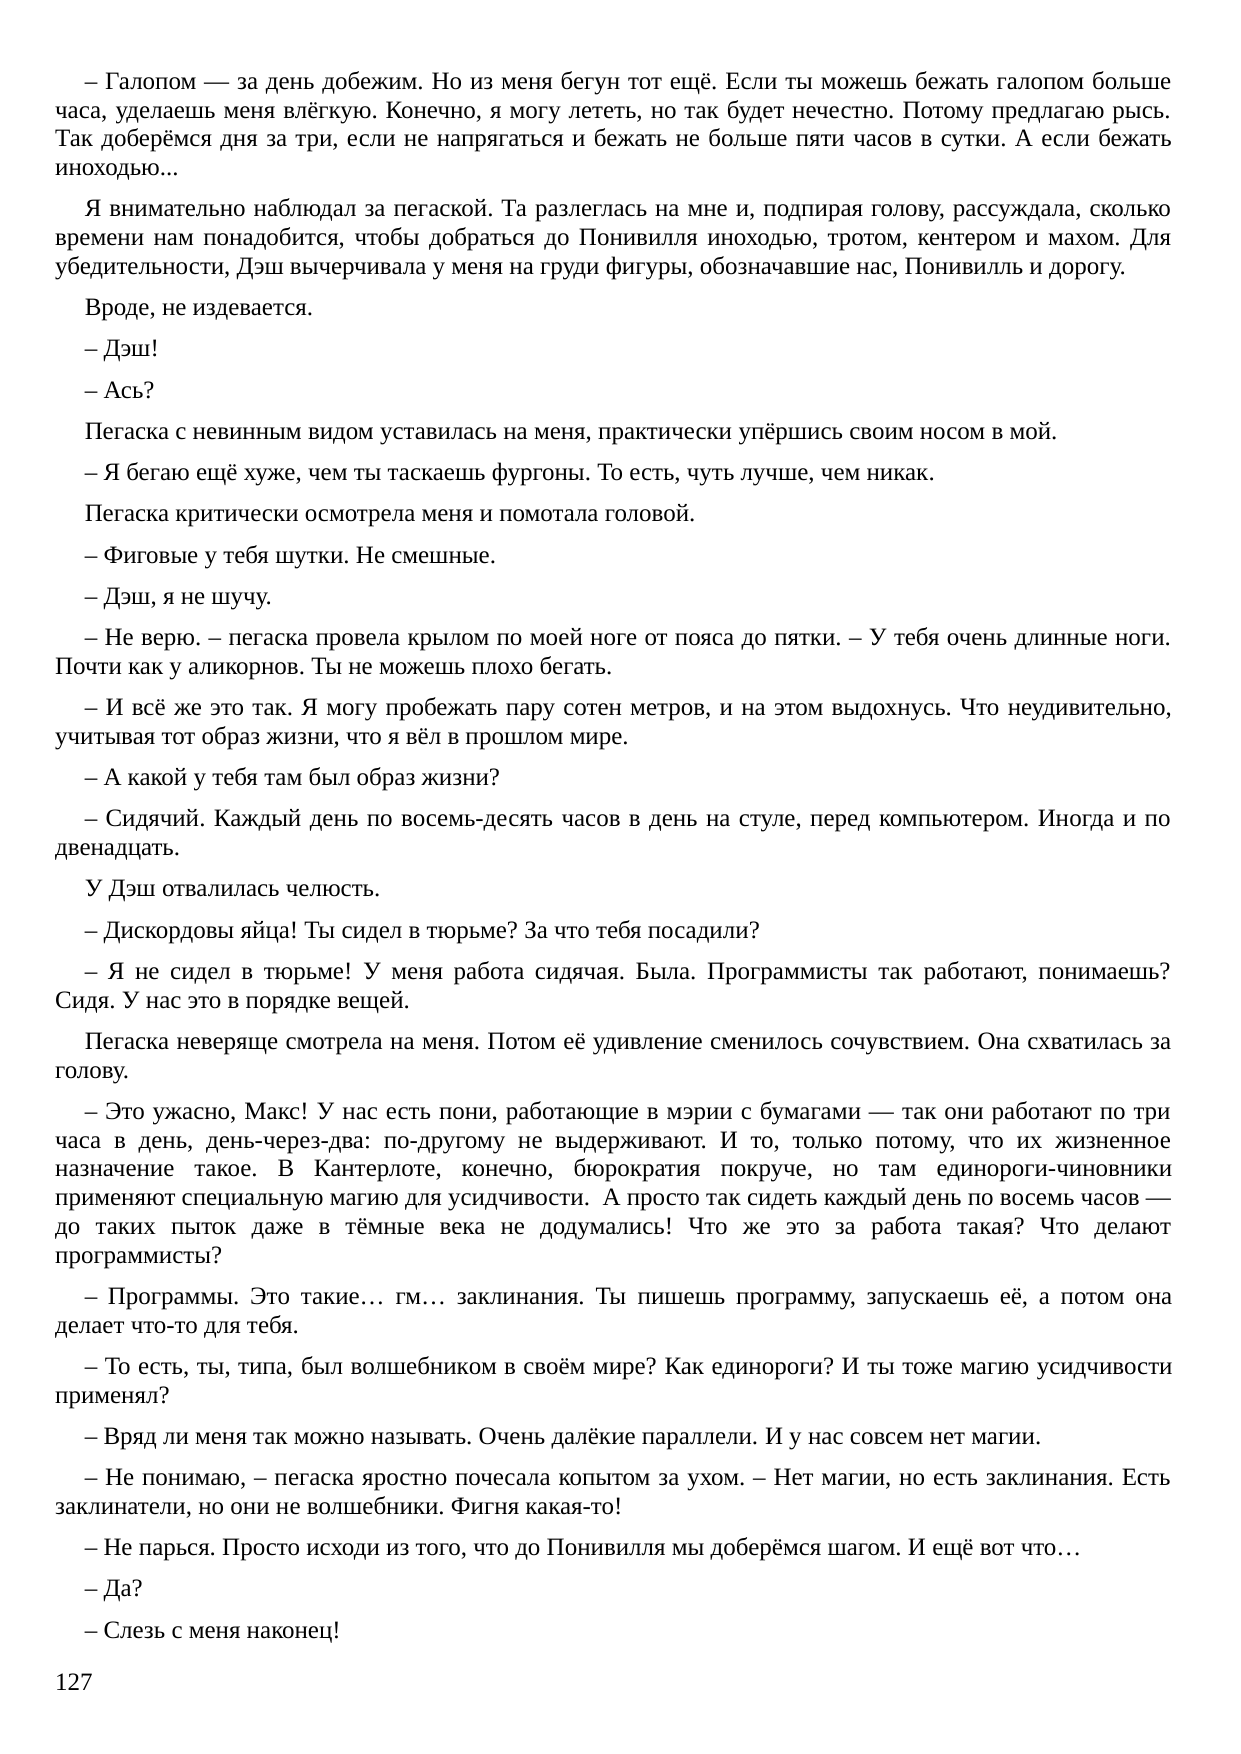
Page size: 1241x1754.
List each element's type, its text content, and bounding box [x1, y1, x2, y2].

text – Вряд ли меня так можно называть. Очень далёкие параллели. И у нас совсем нет магии. [55, 1421, 1173, 1450]
text Пегаска с невинным видом уставилась на меня, практически упёршись своим носом в мой. [55, 416, 1173, 445]
text У Дэш отвалилась челюсть. [55, 873, 1173, 902]
text – Фиговые у тебя шутки. Не смешные. [55, 540, 1173, 568]
text – А какой у тебя там был образ жизни? [55, 762, 1173, 791]
text – И всё же это так. Я могу пробежать пару сотен метров, и на этом выдохнусь. Что неудивительно, учитывая тот образ жизни, что я вёл в прошлом мире. [55, 692, 1173, 750]
text – Программы. Это такие… гм… заклинания. Ты пишешь программу, запускаешь её, а потом она делает что-то для тебя. [55, 1281, 1173, 1338]
text – То есть, ты, типа, был волшебником в своём мире? Как единороги? И ты тоже магию усидчивости применял? [55, 1351, 1173, 1408]
text – Сидячий. Каждый день по восемь-десять часов в день на стуле, перед компьютером. Иногда и по двенадцать. [55, 803, 1173, 861]
text – Я бегаю ещё хуже, чем ты таскаешь фургоны. То есть, чуть лучше, чем никак. [55, 457, 1173, 486]
text Пегаска критически осмотрела меня и помотала головой. [55, 498, 1173, 527]
text – Слезь с меня наконец! [55, 1615, 1173, 1643]
text – Галопом — за день добежим. Но из меня бегун тот ещё. Если ты можешь бежать галопом больше часа, уделаешь меня влёгкую. Конечно, я могу лететь, но так будет нечестно. Потому предлагаю рысь. Так доберёмся дня за три, если не напрягаться и бежать не больше пяти часов в сутки. А если бежать иноходью... [55, 66, 1173, 181]
text – Дэш! [55, 333, 1173, 362]
text – Не понимаю, – пегаска яростно почесала копытом за ухом. – Нет магии, но есть заклинания. Есть заклинатели, но они не волшебники. Фигня какая-то! [55, 1462, 1173, 1520]
text – Не парься. Просто исходи из того, что до Понивилля мы доберёмся шагом. И ещё вот что… [55, 1532, 1173, 1561]
text – Дэш, я не шучу. [55, 581, 1173, 610]
text Пегаска неверяще смотрела на меня. Потом её удивление сменилось сочувствием. Она схватилась за голову. [55, 1026, 1173, 1083]
text – Да? [55, 1573, 1173, 1602]
text – Дискордовы яйца! Ты сидел в тюрьме? За что тебя посадили? [55, 915, 1173, 943]
text – Я не сидел в тюрьме! У меня работа сидячая. Была. Программисты так работают, понимаешь? Сидя. У нас это в порядке вещей. [55, 956, 1173, 1013]
text – Ась? [55, 375, 1173, 403]
text – Это ужасно, Макс! У нас есть пони, работающие в мэрии с бумагами — так они работают по три часа в день, день-через-два: по-другому не выдерживают. И то, только потому, что их жизненное назначение такое. В Кантерлоте, конечно, бюрократия покруче, но там единороги-чиновники применяют специальную магию для усидчивости. А просто так сидеть каждый день по восемь часов — до таких пыток даже в тёмные века не додумались! Что же это за работа такая? Что делают программисты? [55, 1096, 1173, 1268]
text – Не верю. – пегаска провела крылом по моей ноге от пояса до пятки. – У тебя очень длинные ноги. Почти как у аликорнов. Ты не можешь плохо бегать. [55, 622, 1173, 680]
text Я внимательно наблюдал за пегаской. Та разлеглась на мне и, подпирая голову, рассуждала, сколько времени нам понадобится, чтобы добраться до Понивилля иноходью, тротом, кентером и махом. Для убедительности, Дэш вычерчивала у меня на груди фигуры, обозначавшие нас, Понивилль и дорогу. [55, 193, 1173, 280]
text Вроде, не издевается. [55, 292, 1173, 321]
